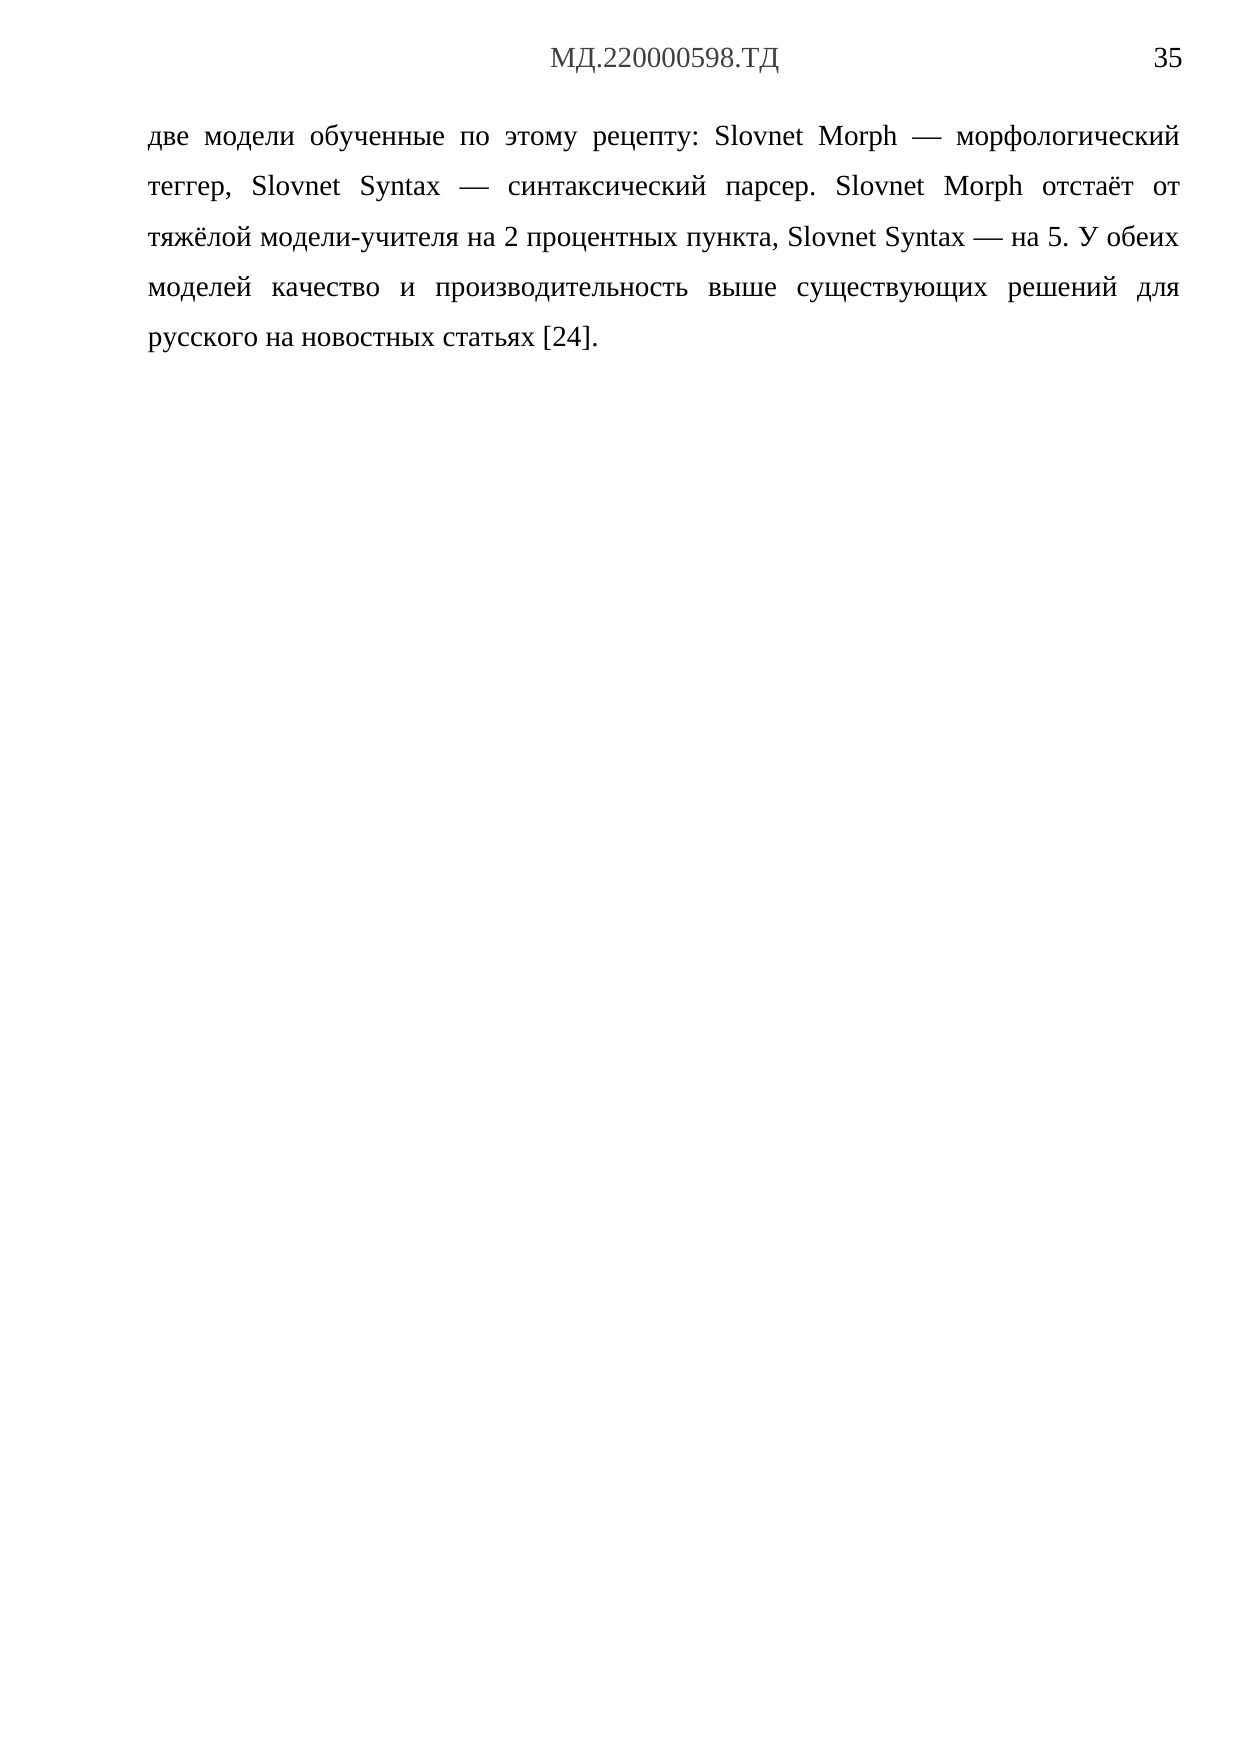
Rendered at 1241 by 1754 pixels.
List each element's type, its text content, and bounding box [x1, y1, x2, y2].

text две модели обученные по этому рецепту: Slovnet Morph — морфологический теггер, Slovnet Syntax — синтаксический парсер. Slovnet Morph отстаёт от тяжёлой модели-учителя на 2 процентных пункта, Slovnet Syntax — на 5. У обеих моделей качество и производительность выше существующих решений для русского на новостных статьях [24]. [148, 118, 1181, 353]
